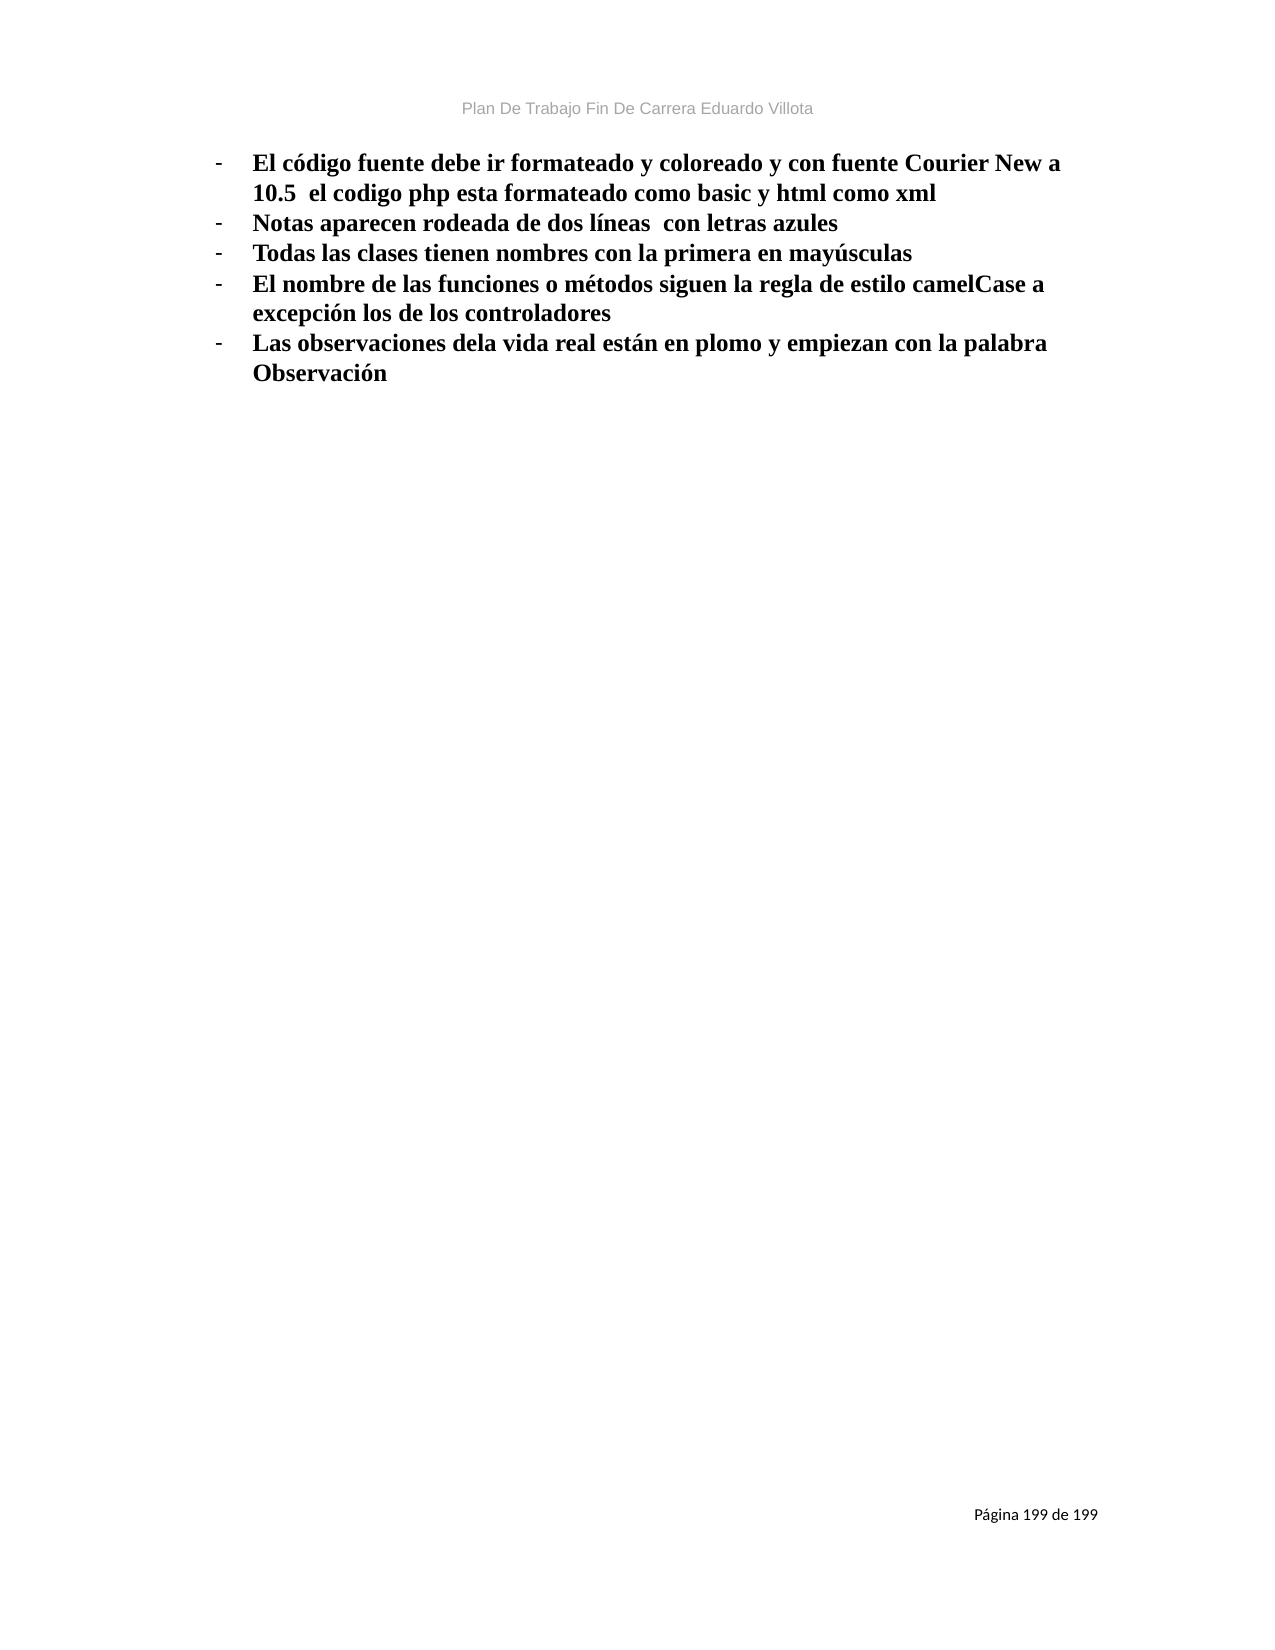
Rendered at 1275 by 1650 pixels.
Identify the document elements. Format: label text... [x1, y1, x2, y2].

list El código fuente debe ir formateado y coloreado y con fuente Courier New a 10.5 el codigo php esta formateado como basic y html como xml [215, 148, 1098, 207]
list Las observaciones dela vida real están en plomo y empiezan con la palabra Observación [215, 327, 1098, 386]
list Notas aparecen rodeada de dos líneas con letras azules [215, 207, 1098, 237]
list Todas las clases tienen nombres con la primera en mayúsculas [215, 237, 1098, 268]
list El nombre de las funciones o métodos siguen la regla de estilo camelCase a excepción los de los controladores [215, 268, 1098, 327]
